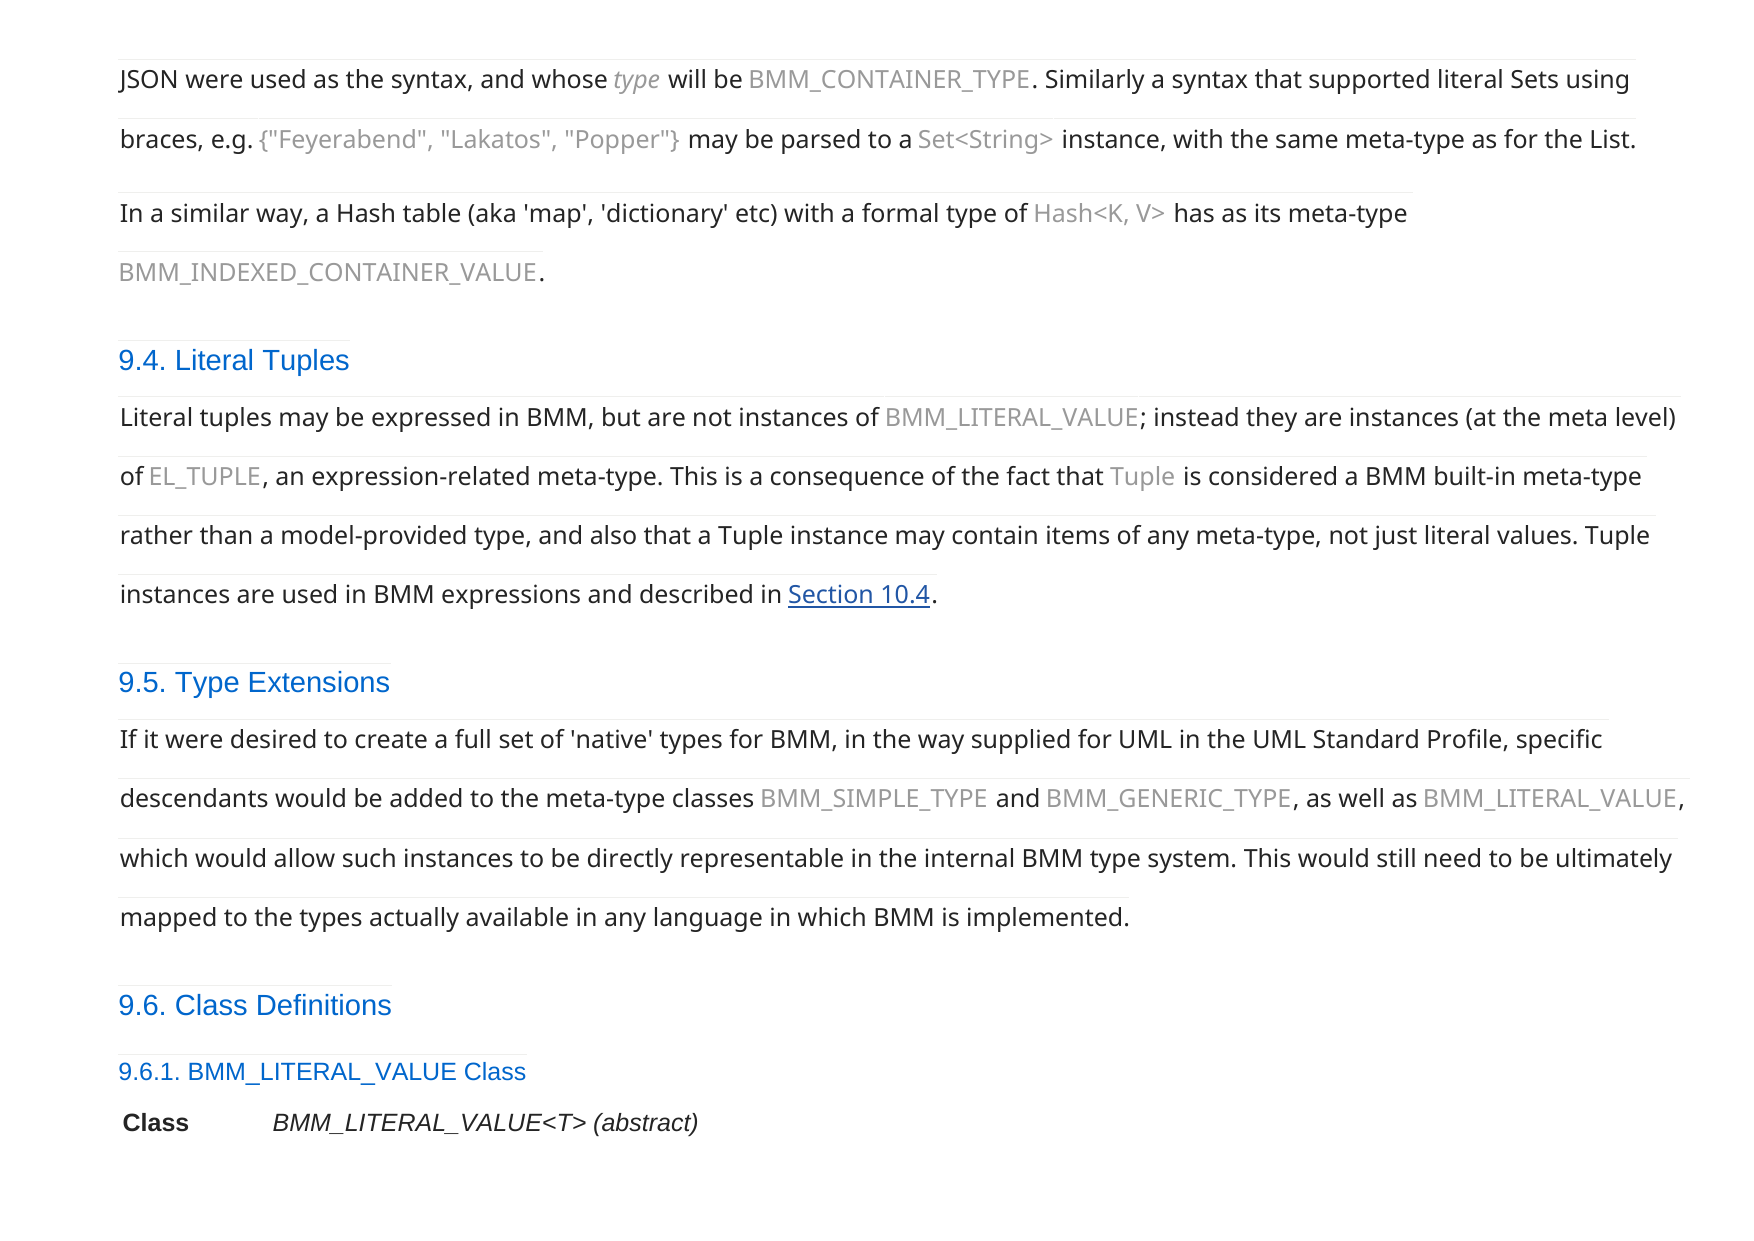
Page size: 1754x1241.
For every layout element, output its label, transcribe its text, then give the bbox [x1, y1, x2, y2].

table_header BMM_LITERAL_VALUE<T> (abstract) [268, 1105, 1181, 1171]
subtitle 9.4. Literal Tuples [118, 340, 1695, 376]
text Literal tuples may be expressed in BMM, but are not instances of BMM_LITERAL_VALUE; instead they are instances (at the meta level) of EL_TUPLE, an expression-related meta-type. This is a consequence of the fact that Tuple is considered a BMM built-in meta-type rather than a model-provided type, and also that a Tuple instance may contain items of any meta-type, not just literal values. Tuple instances are used in BMM expressions and described in Section 10.4. [118, 396, 1695, 611]
text If it were desired to create a full set of 'native' types for BMM, in the way supplied for UML in the UML Standard Profile, specific descendants would be added to the meta-type classes BMM_SIMPLE_TYPE and BMM_GENERIC_TYPE, as well as BMM_LITERAL_VALUE, which would allow such instances to be directly representable in the internal BMM type system. This would still need to be ultimately mapped to the types actually available in any language in which BMM is implemented. [118, 719, 1695, 934]
subtitle 9.6. Class Definitions [118, 985, 1695, 1022]
table_header Class [118, 1105, 268, 1171]
subtitle 9.6.1. BMM_LITERAL_VALUE Class [118, 1054, 1695, 1086]
text In a similar way, a Hash table (aka 'map', 'dictionary' etc) with a formal type of Hash<K, V> has as its meta-type BMM_INDEXED_CONTAINER_VALUE. [118, 192, 1695, 288]
subtitle 9.5. Type Extensions [118, 662, 1695, 699]
text Literals representing Lists or Sets of values of objects of other types have as their BMM meta-type BMM_CONTAINER_VALUE<T>. For example, if the serialised value ["Feyerabend", "Lakatos", "Popper"] (which happens to be a JSON Array of Strings) were parsed as a List<String> instance, its meta-type would be a BMM_CONTAINER_VALUE instance whose value_literal was the same string, assuming JSON were used as the syntax, and whose type will be BMM_CONTAINER_TYPE. Similarly a syntax that supported literal Sets using braces, e.g. {"Feyerabend", "Lakatos", "Popper"} may be parsed to a Set<String> instance, with the same meta-type as for the List. [118, 59, 1695, 155]
